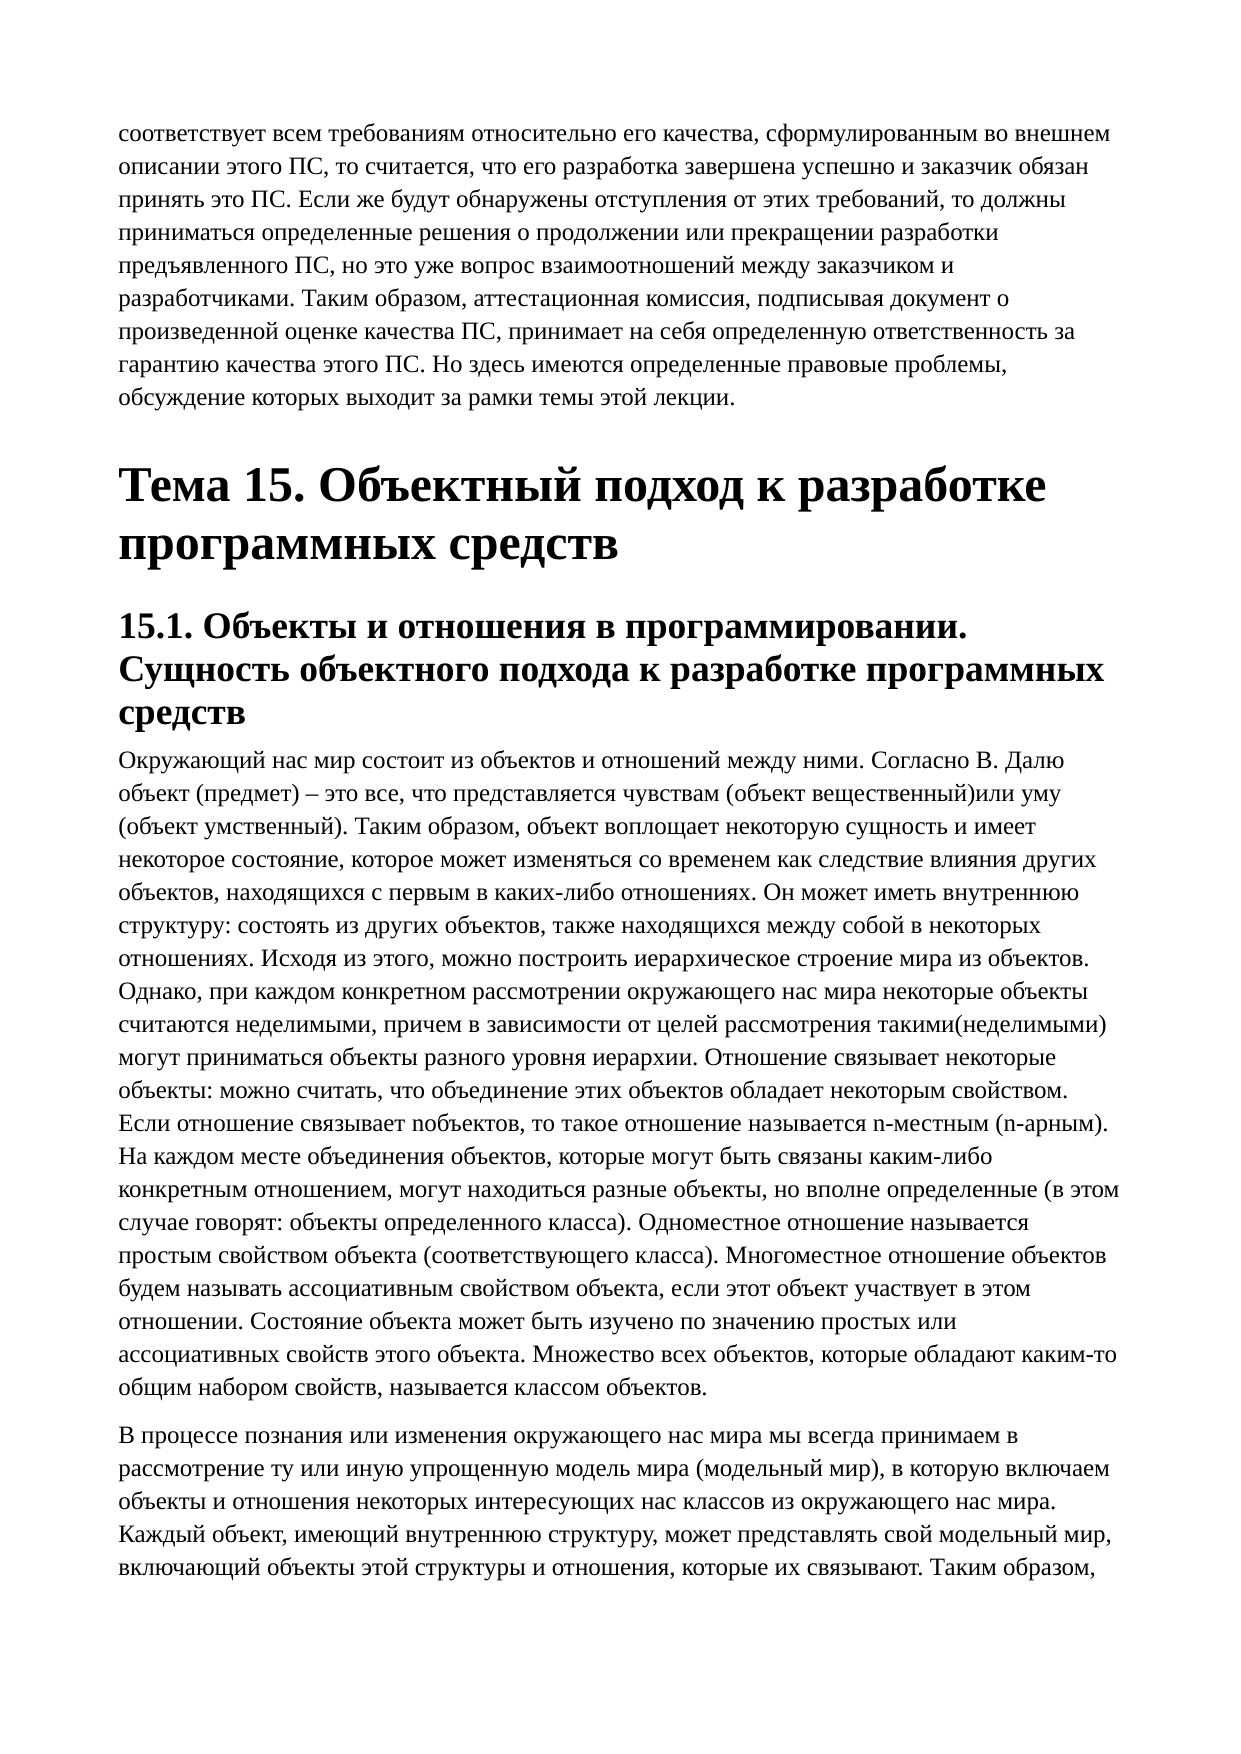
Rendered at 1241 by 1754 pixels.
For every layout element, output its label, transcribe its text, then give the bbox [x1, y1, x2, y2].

text соответствует всем требованиям относительно его качества, сформулированным во внешнем описании этого ПС, то считается, что его разработка завершена успешно и заказчик обязан принять это ПС. Если же будут обнаружены отступления от этих требований, то должны приниматься определенные решения о продолжении или прекращении разработки предъявленного ПС, но это уже вопрос взаимоотношений между заказчиком и разработчиками. Таким образом, аттестационная комиссия, подписывая документ о произведенной оценке качества ПС, принимает на себя определенную ответственность за гарантию качества этого ПС. Но здесь имеются определенные правовые проблемы, обсуждение которых выходит за рамки темы этой лекции. [118, 118, 1122, 411]
text Окружающий нас мир состоит из объектов и отношений между ними. Согласно В. Далю объект (предмет) – это все, что представляется чувствам (объект вещественный)или уму (объект умственный). Таким образом, объект воплощает некоторую сущность и имеет некоторое состояние, которое может изменяться со временем как следствие влияния других объектов, находящихся с первым в каких-либо отношениях. Он может иметь внутреннюю структуру: состоять из других объектов, также находящихся между собой в некоторых отношениях. Исходя из этого, можно построить иерархическое строение мира из объектов. Однако, при каждом конкретном рассмотрении окружающего нас мира некоторые объекты считаются неделимыми, причем в зависимости от целей рассмотрения такими(неделимыми) могут приниматься объекты разного уровня иерархии. Отношение связывает некоторые объекты: можно считать, что объединение этих объектов обладает некоторым свойством. Если отношение связывает nобъектов, то такое отношение называется n-местным (n-арным). На каждом месте объединения объектов, которые могут быть связаны каким-либо конкретным отношением, могут находиться разные объекты, но вполне определенные (в этом случае говорят: объекты определенного класса). Одноместное отношение называется простым свойством объекта (соответствующего класса). Многоместное отношение объектов будем называть ассоциативным свойством объекта, если этот объект участвует в этом отношении. Состояние объекта может быть изучено по значению простых или ассоциативных свойств этого объекта. Множество всех объектов, которые обладают каким-то общим набором свойств, называется классом объектов. [118, 745, 1122, 1401]
subtitle 15.1. Объекты и отношения в программировании. Сущность объектного подхода к разработке программных средств [118, 603, 1122, 733]
subtitle Тема 15. Объектный подход к разработке программных средств [118, 455, 1122, 570]
text В процессе познания или изменения окружающего нас мира мы всегда принимаем в рассмотрение ту или иную упрощенную модель мира (модельный мир), в которую включаем объекты и отношения некоторых интересующих нас классов из окружающего нас мира. Каждый объект, имеющий внутреннюю структуру, может представлять свой модельный мир, включающий объекты этой структуры и отношения, которые их связывают. Таким образом, [118, 1420, 1122, 1581]
